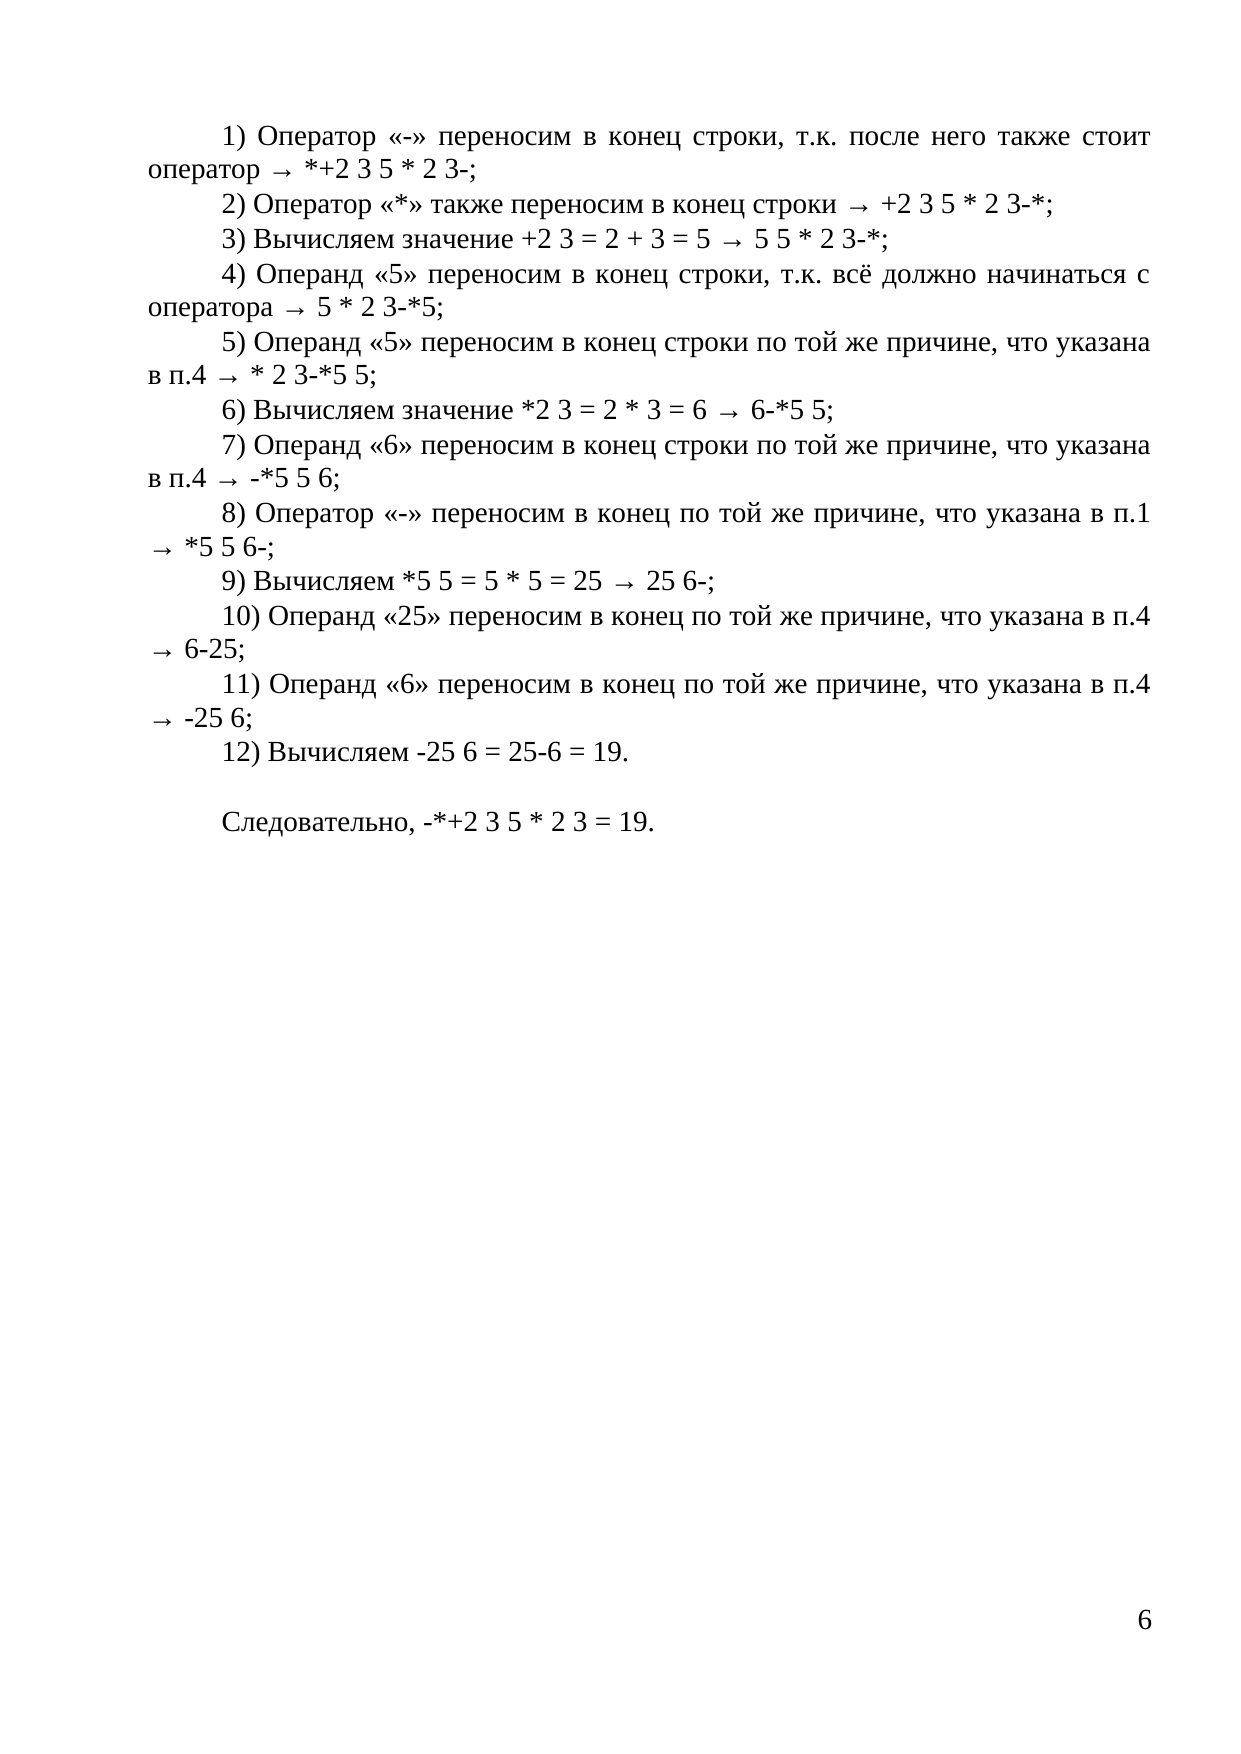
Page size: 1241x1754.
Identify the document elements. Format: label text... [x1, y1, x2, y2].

text 10) Операнд «25» переносим в конец по той же причине, что указана в п.4 → 6-25; [148, 598, 1152, 665]
text 2) Оператор «*» также переносим в конец строки → +2 3 5 * 2 3-*; [148, 186, 1152, 220]
text 4) Операнд «5» переносим в конец строки, т.к. всё должно начинаться с оператора → 5 * 2 3-*5; [148, 256, 1152, 323]
text 11) Операнд «6» переносим в конец по той же причине, что указана в п.4 → -25 6; [148, 666, 1152, 733]
text 12) Вычисляем -25 6 = 25-6 = 19. [148, 734, 1152, 768]
text 9) Вычисляем *5 5 = 5 * 5 = 25 → 25 6-; [148, 563, 1152, 597]
text Следовательно, -*+2 3 5 * 2 3 = 19. [148, 804, 1152, 837]
text 8) Оператор «-» переносим в конец по той же причине, что указана в п.1 → *5 5 6-; [148, 495, 1152, 562]
text 5) Операнд «5» переносим в конец строки по той же причине, что указана в п.4 → * 2 3-*5 5; [148, 324, 1152, 391]
text 1) Оператор «-» переносим в конец строки, т.к. после него также стоит оператор → *+2 3 5 * 2 3-; [148, 118, 1152, 185]
text 7) Операнд «6» переносим в конец строки по той же причине, что указана в п.4 → -*5 5 6; [148, 427, 1152, 494]
text 3) Вычисляем значение +2 3 = 2 + 3 = 5 → 5 5 * 2 3-*; [148, 221, 1152, 254]
text 6) Вычисляем значение *2 3 = 2 * 3 = 6 → 6-*5 5; [148, 392, 1152, 426]
